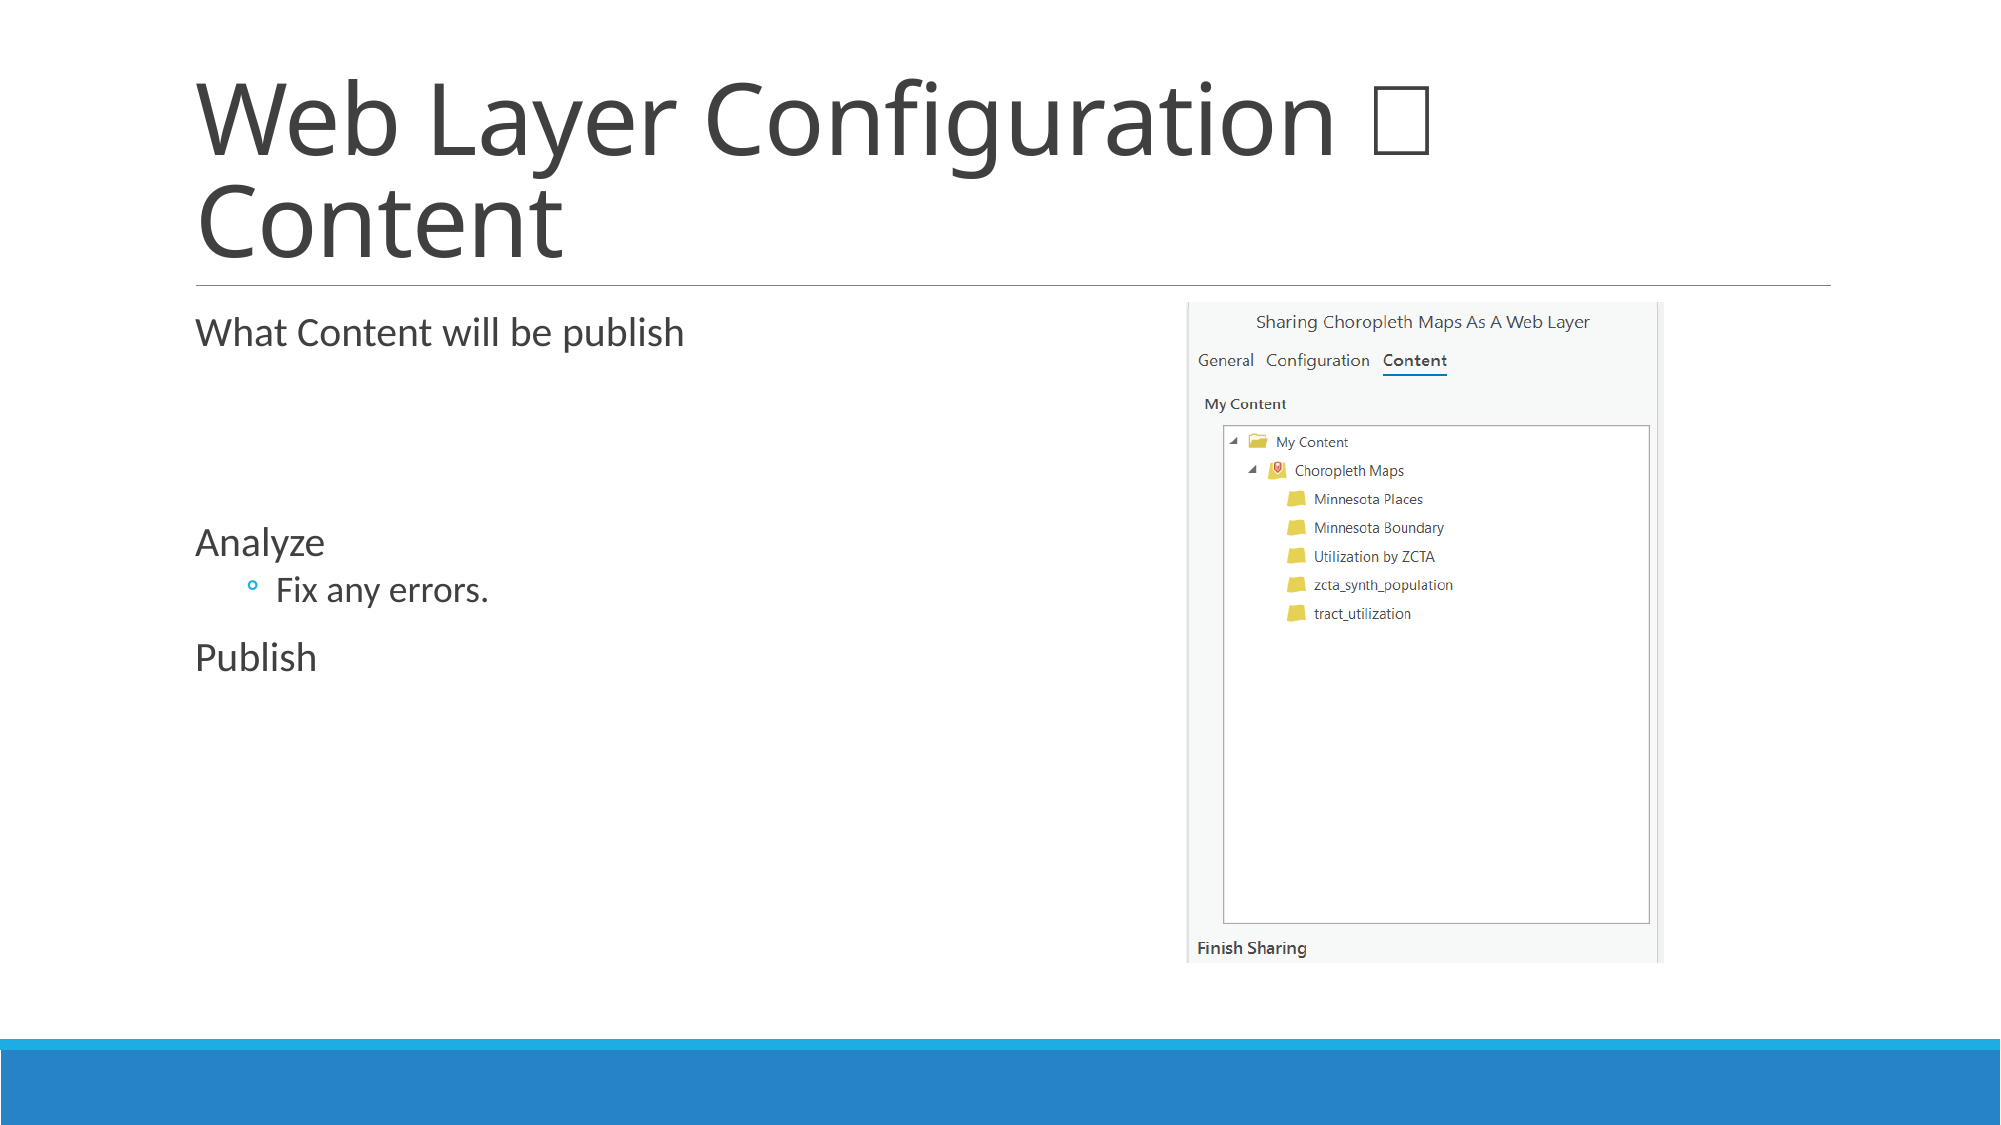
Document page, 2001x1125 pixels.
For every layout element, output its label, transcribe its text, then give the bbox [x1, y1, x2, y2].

title Web Layer Configuration  Content [180, 47, 1831, 286]
picture [1186, 302, 1664, 963]
list What Content will be publish Analyze Fix any errors. Publish [180, 302, 991, 963]
